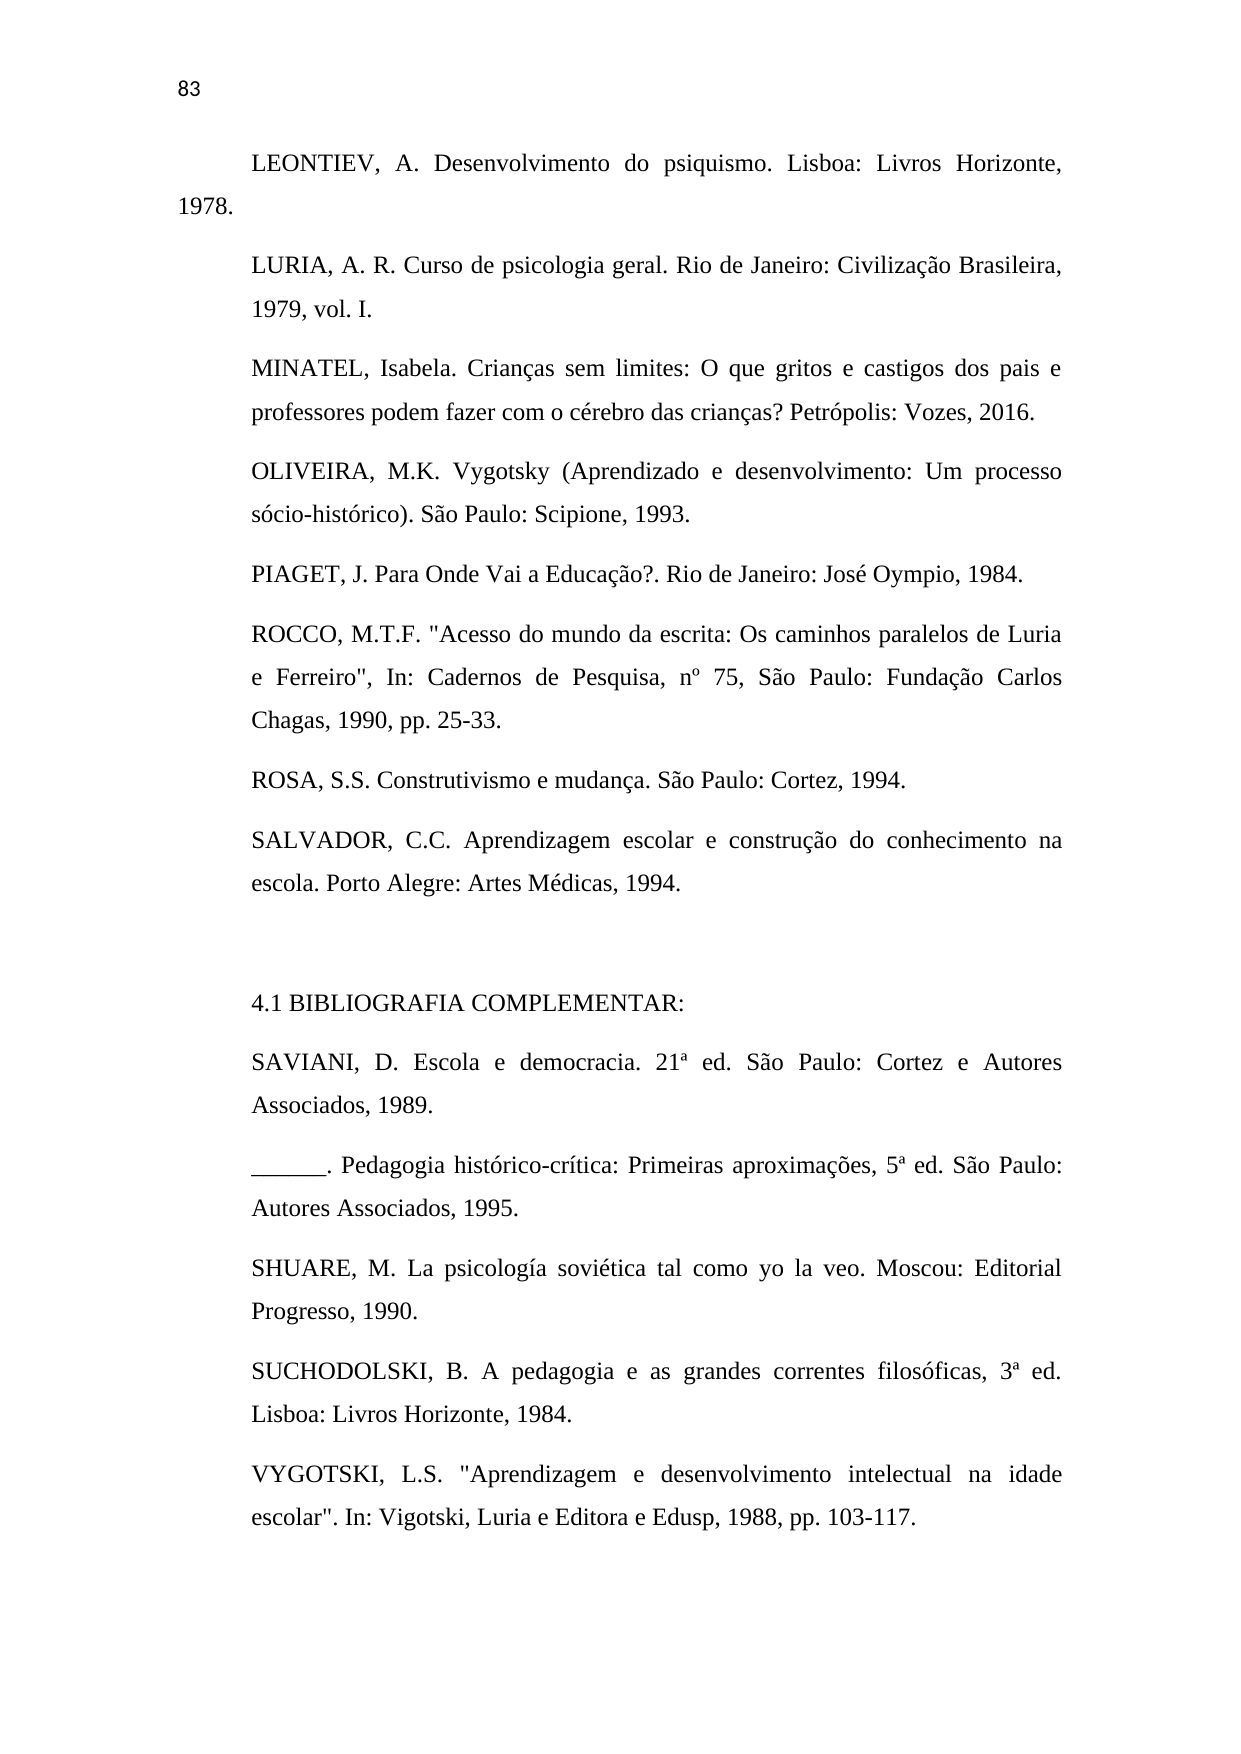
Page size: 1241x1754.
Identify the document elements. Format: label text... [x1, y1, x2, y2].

text ROSA, S.S. Construtivismo e mudança. São Paulo: Cortez, 1994. [177, 765, 1063, 794]
text SHUARE, M. La psicología soviética tal como yo la veo. Moscou: Editorial Progresso, 1990. [251, 1253, 1063, 1325]
text PIAGET, J. Para Onde Vai a Educação?. Rio de Janeiro: José Oympio, 1984. [177, 559, 1063, 588]
text MINATEL, Isabela. Crianças sem limites: O que gritos e castigos dos pais e professores podem fazer com o cérebro das crianças? Petrópolis: Vozes, 2016. [251, 353, 1063, 425]
text 4.1 BIBLIOGRAFIA COMPLEMENTAR: [177, 988, 1063, 1016]
text SAVIANI, D. Escola e democracia. 21ª ed. São Paulo: Cortez e Autores Associados, 1989. [251, 1047, 1063, 1119]
text ______. Pedagogia histórico-crítica: Primeiras aproximações, 5ª ed. São Paulo: Autores Associados, 1995. [251, 1150, 1063, 1222]
text LEONTIEV, A. Desenvolvimento do psiquismo. Lisboa: Livros Horizonte, 1978. [177, 148, 1063, 219]
text ROCCO, M.T.F. "Acesso do mundo da escrita: Os caminhos paralelos de Luria e Ferreiro", In: Cadernos de Pesquisa, nº 75, São Paulo: Fundação Carlos Chagas, 1990, pp. 25-33. [251, 619, 1063, 734]
text SUCHODOLSKI, B. A pedagogia e as grandes correntes filosóficas, 3ª ed. Lisboa: Livros Horizonte, 1984. [251, 1356, 1063, 1428]
text SALVADOR, C.C. Aprendizagem escolar e construção do conhecimento na escola. Porto Alegre: Artes Médicas, 1994. [251, 825, 1063, 897]
text VYGOTSKI, L.S. "Aprendizagem e desenvolvimento intelectual na idade escolar". In: Vigotski, Luria e Editora e Edusp, 1988, pp. 103-117. [251, 1459, 1063, 1531]
text LURIA, A. R. Curso de psicologia geral. Rio de Janeiro: Civilização Brasileira, 1979, vol. I. [251, 251, 1063, 322]
text OLIVEIRA, M.K. Vygotsky (Aprendizado e desenvolvimento: Um processo sócio-histórico). São Paulo: Scipione, 1993. [251, 456, 1063, 528]
